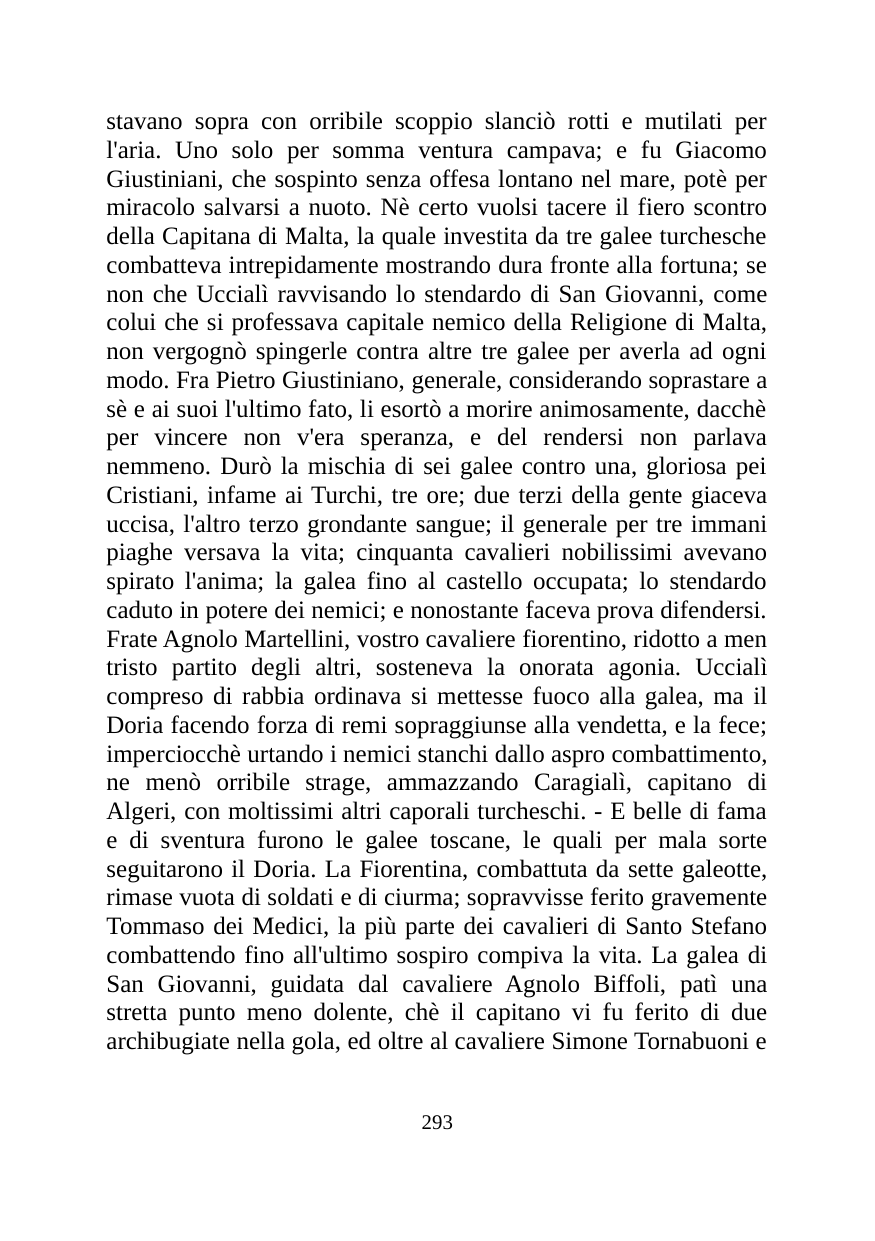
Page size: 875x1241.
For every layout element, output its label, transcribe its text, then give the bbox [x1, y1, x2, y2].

text stavano sopra con orribile scoppio slanciò rotti e mutilati per l'aria. Uno solo per somma ventura campava; e fu Giacomo Giustiniani, che sospinto senza offesa lontano nel mare, potè per miracolo salvarsi a nuoto. Nè certo vuolsi tacere il fiero scontro della Capitana di Malta, la quale investita da tre galee turchesche combatteva intrepidamente mostrando dura fronte alla fortuna; se non che Uccialì ravvisando lo stendardo di San Giovanni, come colui che si professava capitale nemico della Religione di Malta, non vergognò spingerle contra altre tre galee per averla ad ogni modo. Fra Pietro Giustiniano, generale, considerando soprastare a sè e ai suoi l'ultimo fato, li esortò a morire animosamente, dacchè per vincere non v'era speranza, e del rendersi non parlava nemmeno. Durò la mischia di sei galee contro una, gloriosa pei Cristiani, infame ai Turchi, tre ore; due terzi della gente giaceva uccisa, l'altro terzo grondante sangue; il generale per tre immani piaghe versava la vita; cinquanta cavalieri nobilissimi avevano spirato l'anima; la galea fino al castello occupata; lo stendardo caduto in potere dei nemici; e nonostante faceva prova difendersi. Frate Agnolo Martellini, vostro cavaliere fiorentino, ridotto a men tristo partito degli altri, sosteneva la onorata agonia. Uccialì compreso di rabbia ordinava si mettesse fuoco alla galea, ma il Doria facendo forza di remi sopraggiunse alla vendetta, e la fece; imperciocchè urtando i nemici stanchi dallo aspro combattimento, ne menò orribile strage, ammazzando Caragialì, capitano di Algeri, con moltissimi altri caporali turcheschi. - E belle di fama e di sventura furono le galee toscane, le quali per mala sorte seguitarono il Doria. La Fiorentina, combattuta da sette galeotte, rimase vuota di soldati e di ciurma; sopravvisse ferito gravemente Tommaso dei Medici, la più parte dei cavalieri di Santo Stefano combattendo fino all'ultimo sospiro compiva la vita. La galea di San Giovanni, guidata dal cavaliere Agnolo Biffoli, patì una stretta punto meno dolente, chè il capitano vi fu ferito di due archibugiate nella gola, ed oltre al cavaliere Simone Tornabuoni e [106, 106, 768, 1055]
